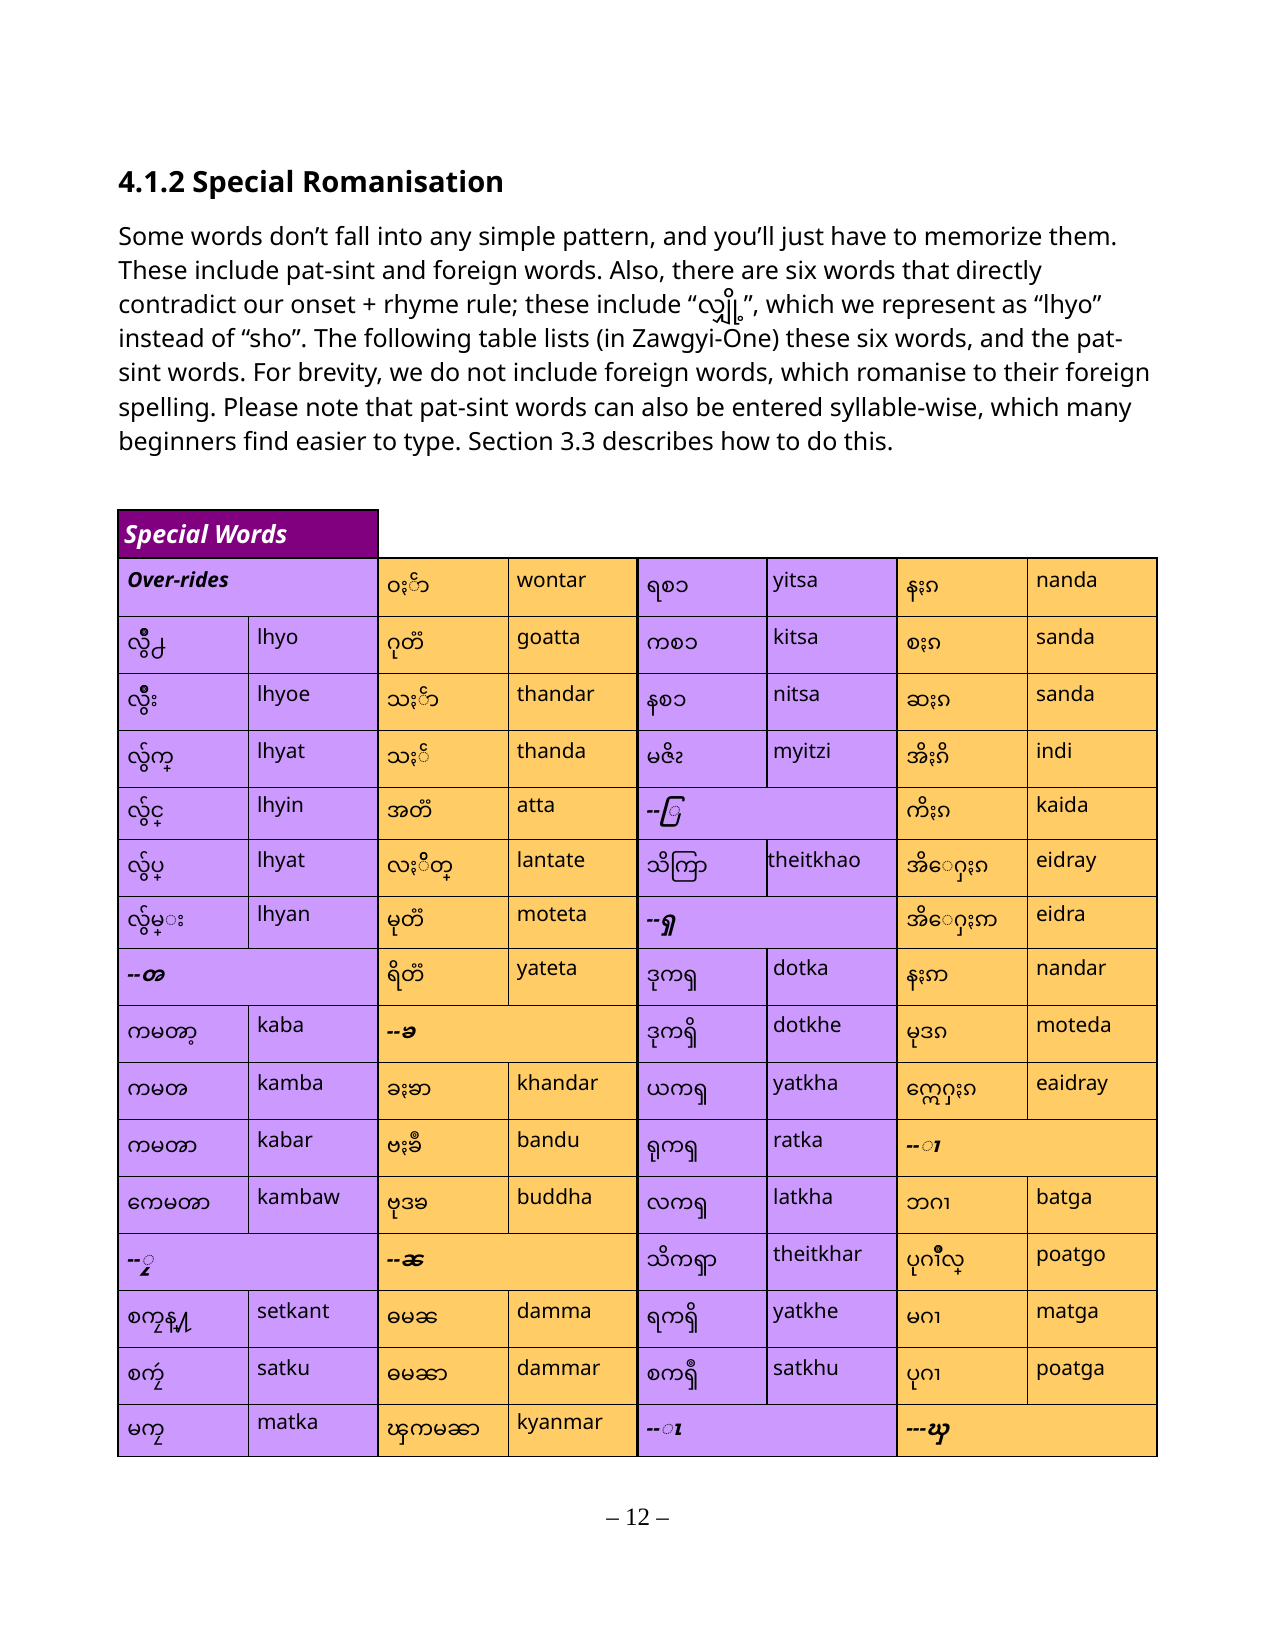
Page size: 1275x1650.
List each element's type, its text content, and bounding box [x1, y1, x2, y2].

table_cell သႏၲာ [379, 674, 508, 730]
table_cell yatkhe [768, 1291, 896, 1347]
table_cell လွ်င္ [119, 788, 248, 839]
table_cell ရုကၡ [639, 1120, 766, 1176]
table_cell လွ်ဳိ႕ [119, 617, 248, 673]
table_cell lhyat [249, 840, 377, 896]
table_cell ကိႏၵ [898, 788, 1027, 839]
table_cell အိေႁႏၵ [898, 840, 1027, 896]
table_cell yateta [509, 949, 636, 1005]
table_cell အတၱ [379, 788, 508, 839]
table_cell yatkha [768, 1063, 896, 1119]
table_cell မုဒၵ [898, 1006, 1027, 1062]
table_cell atta [509, 788, 636, 839]
table_cell ရကၡိ [639, 1291, 766, 1347]
table_cell latkha [768, 1177, 896, 1233]
table_cell သိကြာ [639, 840, 766, 896]
table_cell thanda [509, 731, 636, 787]
table_cell theitkhar [768, 1234, 896, 1290]
table_cell ၾကမၼာ [379, 1405, 508, 1456]
table_cell matka [249, 1405, 377, 1456]
table_cell လွ်ဳိး [119, 674, 248, 730]
table_cell sanda [1028, 617, 1156, 673]
table_cell ဓမၼ [379, 1291, 508, 1347]
table_cell လွ်မ္း [119, 897, 248, 948]
table_cell kitsa [768, 617, 896, 673]
table_cell စႏၵ [898, 617, 1027, 673]
table_cell kamba [249, 1063, 377, 1119]
table_cell nandar [1028, 949, 1156, 1005]
table_cell lhyat [249, 731, 377, 787]
table_cell ဝႏၲာ [379, 559, 508, 616]
table_cell အိေႁႏၵာ [898, 897, 1027, 948]
table_cell ratka [768, 1120, 896, 1176]
text Some words don’t fall into any simple pattern, and you’ll just have to memorize them. These include pat-sint and foreign words. Also, there are six words that directly contradict our onset + rhyme rule; these include “လျှို့”, which we represent as “lhyo” instead of “sho”. The following table lists (in Zawgyi-One) these six words, and the pat-sint words. For brevity, we do not include foreign words, which romanise to their foreign spelling. Please note that pat-sint words can also be entered syllable-wise, which many beginners find easier to type. Section 3.3 describes how to do this. [118, 219, 1157, 457]
table_cell poatgo [1028, 1234, 1156, 1290]
table_cell ဆႏၵ [898, 674, 1027, 730]
table_cell kambaw [249, 1177, 377, 1233]
table_cell setkant [249, 1291, 377, 1347]
table_cell --ၤ [639, 1405, 896, 1456]
table_cell --ၠ [119, 1234, 377, 1290]
table_cell --ၶ [379, 1006, 636, 1062]
table_cell ပုဂၢိဳလ္ [898, 1234, 1027, 1290]
table_cell မကၠ [119, 1405, 248, 1456]
table_cell ---ၰ [898, 1405, 1156, 1456]
table_cell ပုဂၢ [898, 1348, 1027, 1404]
table_cell nanda [1028, 559, 1156, 616]
table_cell ကစၥ [639, 617, 766, 673]
table_cell khandar [509, 1063, 636, 1119]
table_cell ဘဂၢ [898, 1177, 1027, 1233]
subtitle 4.1.2 Special Romanisation [118, 161, 1157, 201]
table_cell ကမၻာ [119, 1120, 248, 1176]
table_cell စကၡဳ [639, 1348, 766, 1404]
table_cell ရိတၱ [379, 949, 508, 1005]
table_cell kaida [1028, 788, 1156, 839]
table_cell dotka [768, 949, 896, 1005]
table_cell ကမၻ [119, 1063, 248, 1119]
table_cell ယကၡ [639, 1063, 766, 1119]
table_cell ခႏၶာ [379, 1063, 508, 1119]
table_header Special Words [119, 511, 377, 557]
table_cell လႏၲိတ္ [379, 840, 508, 896]
table_cell wontar [509, 559, 636, 616]
table_cell matga [1028, 1291, 1156, 1347]
table_cell ဂုတၱ [379, 617, 508, 673]
table_cell ဒုကၡိ [639, 1006, 766, 1062]
table_cell lhyo [249, 617, 377, 673]
table_cell စကၠန္႔ [119, 1291, 248, 1347]
table_cell nitsa [768, 674, 896, 730]
table_cell အိႏၵိ [898, 731, 1027, 787]
table_cell နစၥ [639, 674, 766, 730]
table_cell bandu [509, 1120, 636, 1176]
table_cell kaba [249, 1006, 377, 1062]
table_cell လွ်က္ [119, 731, 248, 787]
table_cell indi [1028, 731, 1156, 787]
table_cell sanda [1028, 674, 1156, 730]
table_cell --ၻ [119, 949, 377, 1005]
table_cell မဇိၩ [639, 731, 766, 787]
table_cell lhyoe [249, 674, 377, 730]
table_cell dotkhe [768, 1006, 896, 1062]
table_cell buddha [509, 1177, 636, 1233]
table_cell --ၼ [379, 1234, 636, 1290]
table_cell satkhu [768, 1348, 896, 1404]
table_cell Over-rides [119, 559, 377, 616]
table_cell မဂၢ [898, 1291, 1027, 1347]
table_cell damma [509, 1291, 636, 1347]
table_cell lantate [509, 840, 636, 896]
table_cell satku [249, 1348, 377, 1404]
table_cell --ြ [639, 788, 896, 839]
table_cell eidray [1028, 840, 1156, 896]
table_cell ဗႏၶဳ [379, 1120, 508, 1176]
table_cell dammar [509, 1348, 636, 1404]
table_cell ကမၻာ့ [119, 1006, 248, 1062]
table_cell goatta [509, 617, 636, 673]
table_cell လွ်ပ္ [119, 840, 248, 896]
table_cell သႏၲ [379, 731, 508, 787]
table_header [379, 509, 1157, 557]
table_cell နႏၵာ [898, 949, 1027, 1005]
table_cell သိကၡာ [639, 1234, 766, 1290]
table_cell --ၡ [639, 897, 896, 948]
table_cell kabar [249, 1120, 377, 1176]
table_cell --ၢ [898, 1120, 1156, 1176]
table_cell yitsa [768, 559, 896, 616]
table_cell poatga [1028, 1348, 1156, 1404]
table_cell ဓမၼာ [379, 1348, 508, 1404]
table_cell နႏၵ [898, 559, 1027, 616]
table_cell လကၡ [639, 1177, 766, 1233]
table_cell batga [1028, 1177, 1156, 1233]
table_cell စကၠဴ [119, 1348, 248, 1404]
table_cell moteda [1028, 1006, 1156, 1062]
table_cell ဣေႁႏၵ [898, 1063, 1027, 1119]
table_cell eidra [1028, 897, 1156, 948]
table_cell ကေမၻာ [119, 1177, 248, 1233]
table_cell myitzi [768, 731, 896, 787]
table_cell theitkhao [768, 840, 896, 896]
table_cell thandar [509, 674, 636, 730]
table_cell မုတၱ [379, 897, 508, 948]
table_cell ဗုဒၶ [379, 1177, 508, 1233]
table_cell kyanmar [509, 1405, 636, 1456]
table_cell ဒုကၡ [639, 949, 766, 1005]
table_cell moteta [509, 897, 636, 948]
table_cell lhyan [249, 897, 377, 948]
table_cell eaidray [1028, 1063, 1156, 1119]
table_cell lhyin [249, 788, 377, 839]
table_cell ရစၥ [639, 559, 766, 616]
